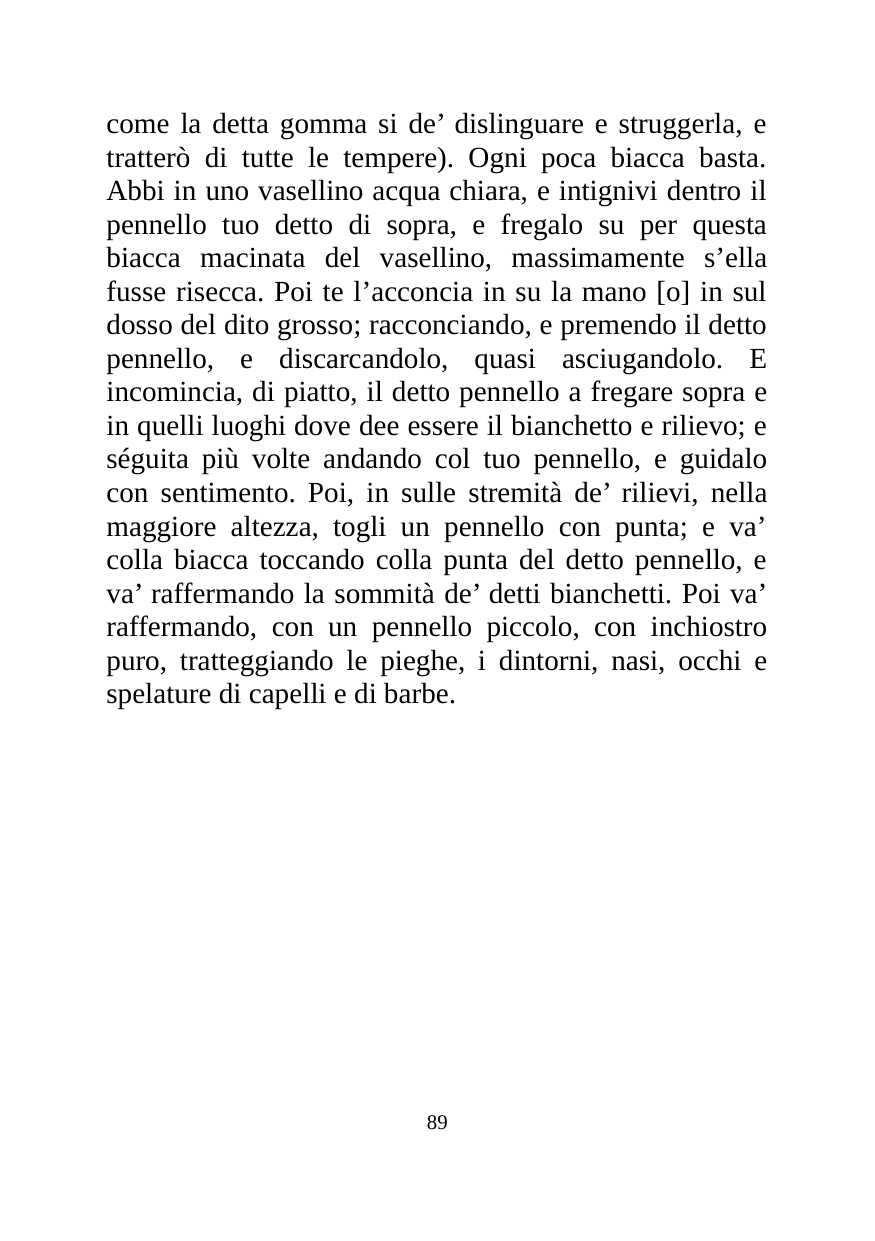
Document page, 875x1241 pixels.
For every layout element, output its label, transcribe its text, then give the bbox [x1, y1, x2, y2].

text come la detta gomma si de’ dislinguare e struggerla, e tratterò di tutte le tempere). Ogni poca biacca basta. Abbi in uno vasellino acqua chiara, e intignivi dentro il pennello tuo detto di sopra, e fregalo su per questa biacca macinata del vasellino, massimamente s’ella fusse risecca. Poi te l’acconcia in su la mano [o] in sul dosso del dito grosso; racconciando, e premendo il detto pennello, e discarcandolo, quasi asciugandolo. E incomincia, di piatto, il detto pennello a fregare sopra e in quelli luoghi dove dee essere il bianchetto e rilievo; e séguita più volte andando col tuo pennello, e guidalo con sentimento. Poi, in sulle stremità de’ rilievi, nella maggiore altezza, togli un pennello con punta; e va’ colla biacca toccando colla punta del detto pennello, e va’ raffermando la sommità de’ detti bianchetti. Poi va’ raffermando, con un pennello piccolo, con inchiostro puro, tratteggiando le pieghe, i dintorni, nasi, occhi e spelature di capelli e di barbe. [106, 106, 768, 710]
